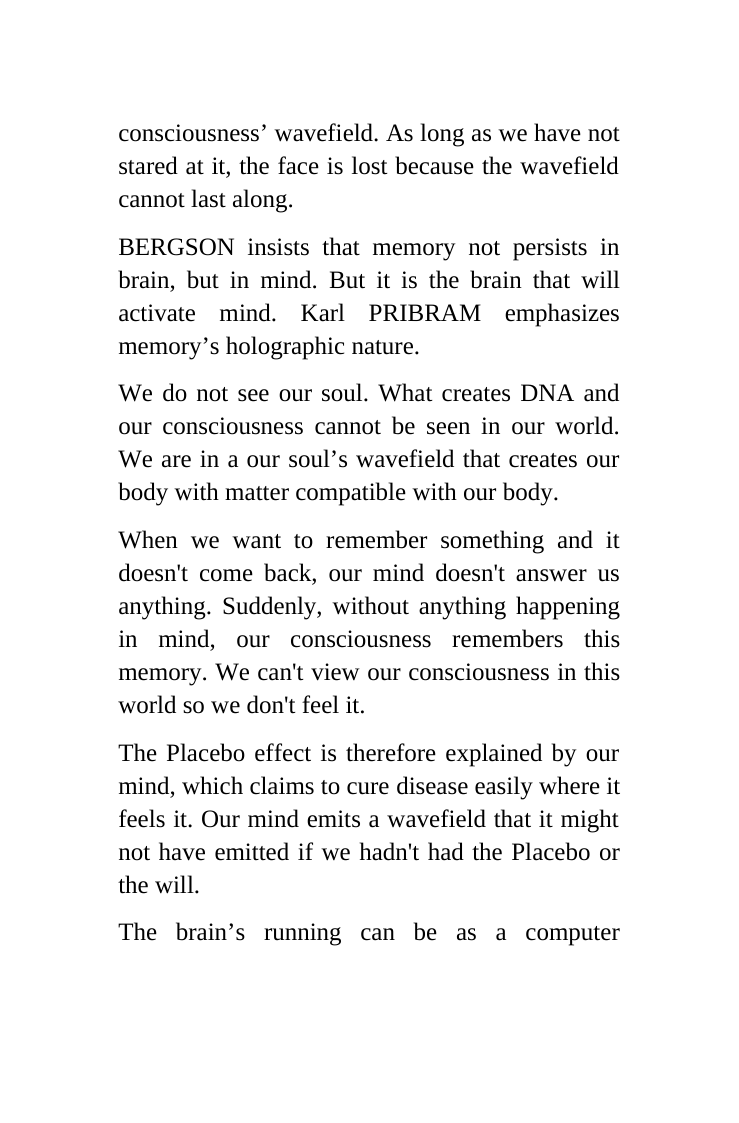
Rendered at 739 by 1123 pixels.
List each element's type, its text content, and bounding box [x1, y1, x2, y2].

text BERGSON insists that memory not persists in brain, but in mind. But it is the brain that will activate mind. Karl PRIBRAM emphasizes memory’s holographic nature. [118, 232, 620, 359]
text When we want to remember something and it doesn't come back, our mind doesn't answer us anything. Suddenly, without anything happening in mind, our consciousness remembers this memory. We can't view our consciousness in this world so we don't feel it. [118, 525, 620, 719]
text consciousness’ wavefield. As long as we have not stared at it, the face is lost because the wavefield cannot last along. [118, 118, 620, 213]
text The brain’s running can be as a computer [118, 917, 620, 946]
text The Placebo effect is therefore explained by our mind, which claims to cure disease easily where it feels it. Our mind emits a wavefield that it might not have emitted if we hadn't had the Placebo or the will. [118, 738, 620, 899]
text We do not see our soul. What creates DNA and our consciousness cannot be seen in our world. We are in a our soul’s wavefield that creates our body with matter compatible with our body. [118, 378, 620, 506]
